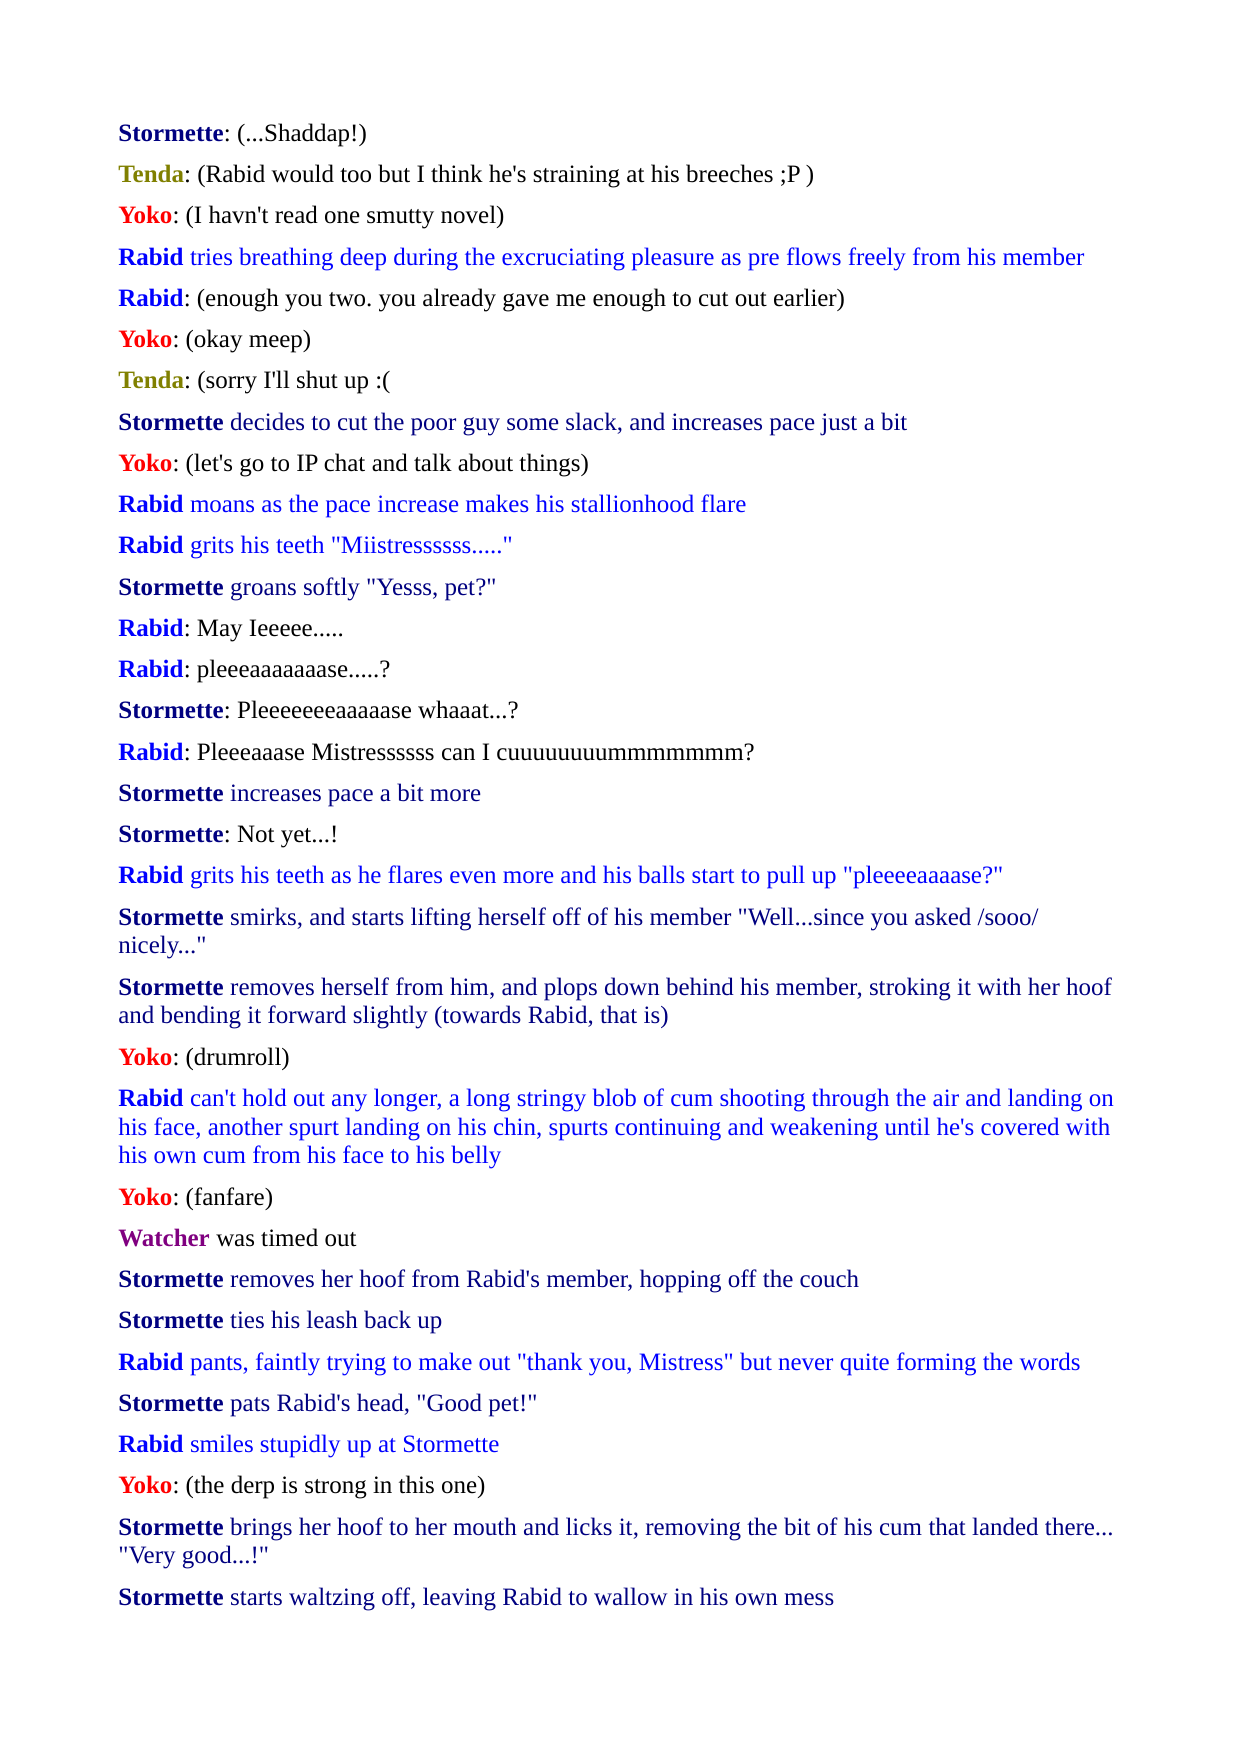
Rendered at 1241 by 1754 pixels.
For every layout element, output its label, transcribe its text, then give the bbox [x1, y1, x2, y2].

text Tenda: (Rabid would too but I think he's straining at his breeches ;P ) [118, 159, 1122, 188]
text Stormette smirks, and starts lifting herself off of his member "Well...since you asked /sooo/ nicely..." [118, 902, 1122, 959]
text Stormette decides to cut the poor guy some slack, and increases pace just a bit [118, 407, 1122, 436]
text Rabid: pleeeaaaaaaase.....? [118, 654, 1122, 683]
text Stormette: (...Shaddap!) [118, 118, 1122, 147]
text Yoko: (I havn't read one smutty novel) [118, 201, 1122, 229]
text Tenda: (sorry I'll shut up :( [118, 366, 1122, 394]
text Watcher was timed out [118, 1223, 1122, 1252]
text Rabid pants, faintly trying to make out "thank you, Mistress" but never quite forming the words [118, 1347, 1122, 1376]
text Yoko: (the derp is strong in this one) [118, 1471, 1122, 1499]
text Stormette groans softly "Yesss, pet?" [118, 572, 1122, 601]
text Stormette: Pleeeeeeeaaaaase whaaat...? [118, 696, 1122, 724]
text Rabid grits his teeth "Miistressssss....." [118, 531, 1122, 559]
text Stormette increases pace a bit more [118, 778, 1122, 807]
text Stormette starts waltzing off, leaving Rabid to wallow in his own mess [118, 1582, 1122, 1611]
text Rabid grits his teeth as he flares even more and his balls start to pull up "pleeeeaaaase?" [118, 861, 1122, 889]
text Yoko: (let's go to IP chat and talk about things) [118, 448, 1122, 477]
text Stormette pats Rabid's head, "Good pet!" [118, 1388, 1122, 1417]
text Stormette: Not yet...! [118, 819, 1122, 848]
text Yoko: (okay meep) [118, 324, 1122, 353]
text Stormette ties his leash back up [118, 1306, 1122, 1334]
text Rabid smiles stupidly up at Stormette [118, 1429, 1122, 1458]
text Yoko: (drumroll) [118, 1042, 1122, 1071]
text Yoko: (fanfare) [118, 1182, 1122, 1211]
text Rabid: Pleeeaaase Mistressssss can I cuuuuuuuummmmmmm? [118, 737, 1122, 766]
text Stormette brings her hoof to her mouth and licks it, removing the bit of his cum that landed there... "Very good...!" [118, 1512, 1122, 1569]
text Stormette removes herself from him, and plops down behind his member, stroking it with her hoof and bending it forward slightly (towards Rabid, that is) [118, 972, 1122, 1029]
text Rabid moans as the pace increase makes his stallionhood flare [118, 489, 1122, 518]
text Stormette removes her hoof from Rabid's member, hopping off the couch [118, 1264, 1122, 1293]
text Rabid tries breathing deep during the excruciating pleasure as pre flows freely from his member [118, 242, 1122, 271]
text Rabid can't hold out any longer, a long stringy blob of cum shooting through the air and landing on his face, another spurt landing on his chin, spurts continuing and weakening until he's covered with his own cum from his face to his belly [118, 1083, 1122, 1169]
text Rabid: (enough you two. you already gave me enough to cut out earlier) [118, 283, 1122, 312]
text Rabid: May Ieeeee..... [118, 613, 1122, 642]
